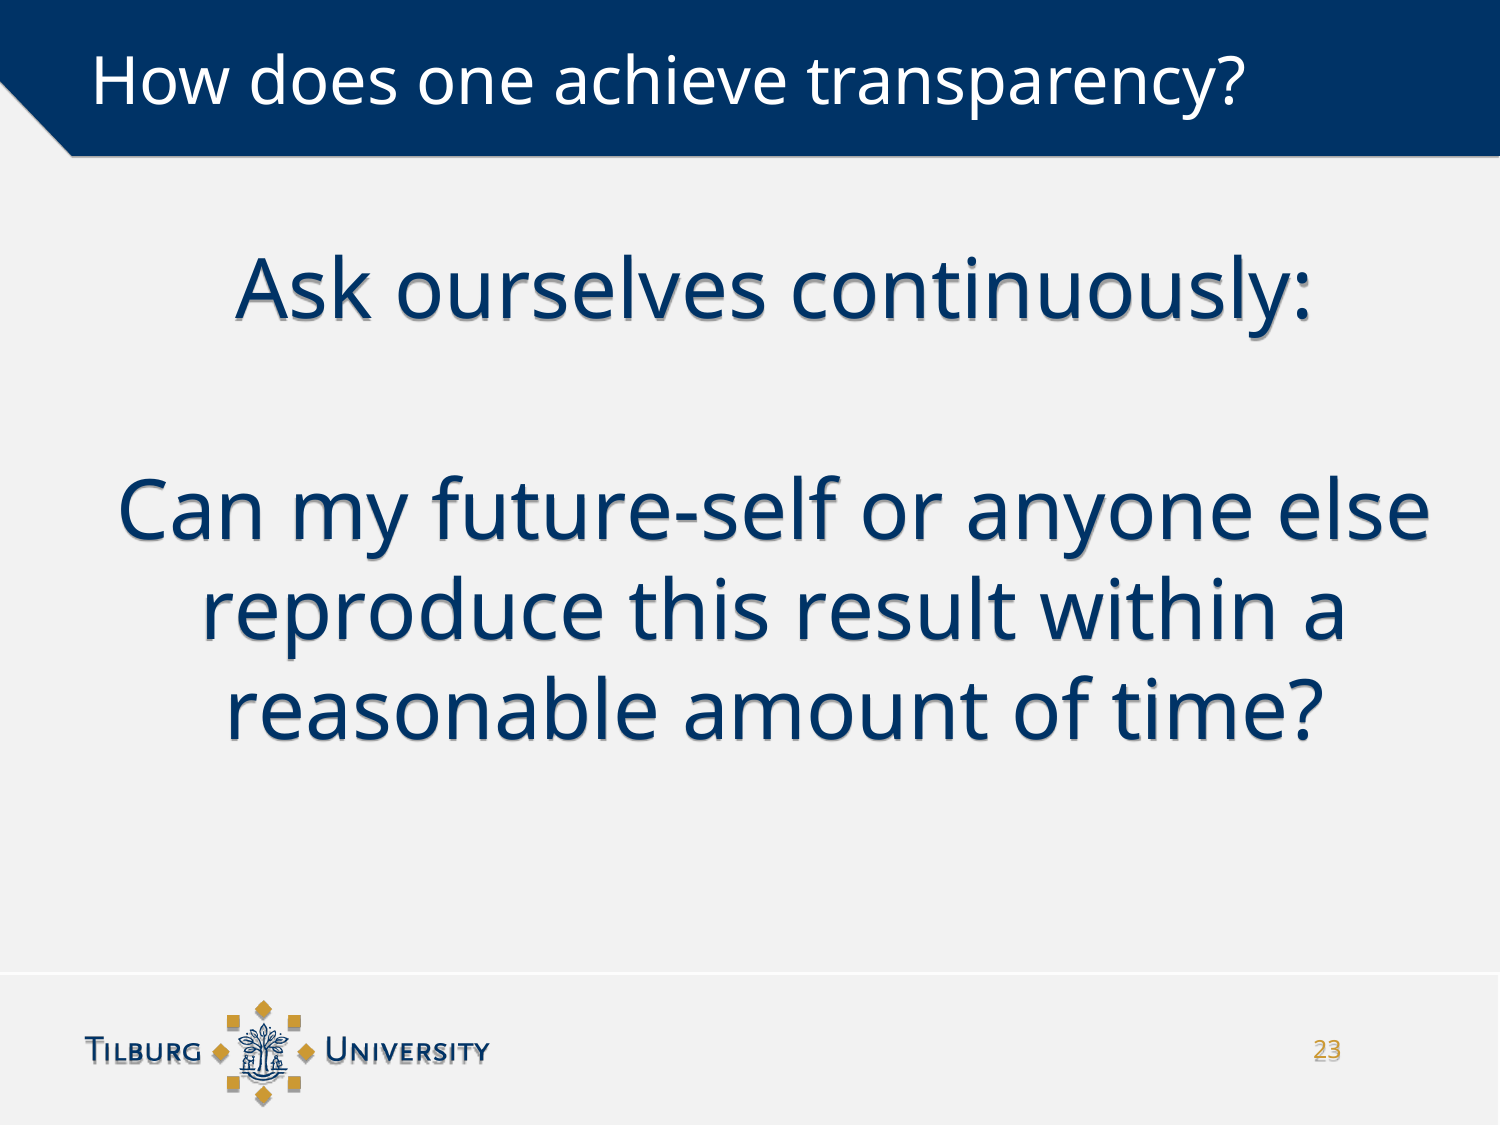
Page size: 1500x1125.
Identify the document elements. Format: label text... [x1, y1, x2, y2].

title How does one achieve transparency? [75, 0, 1426, 156]
text_box [75, 202, 1426, 971]
text_box [1298, 1026, 1426, 1087]
text_box Ask ourselves continuously: Can my future-self or anyone else reproduce this result within a reasonable amount of time? [99, 227, 1450, 996]
